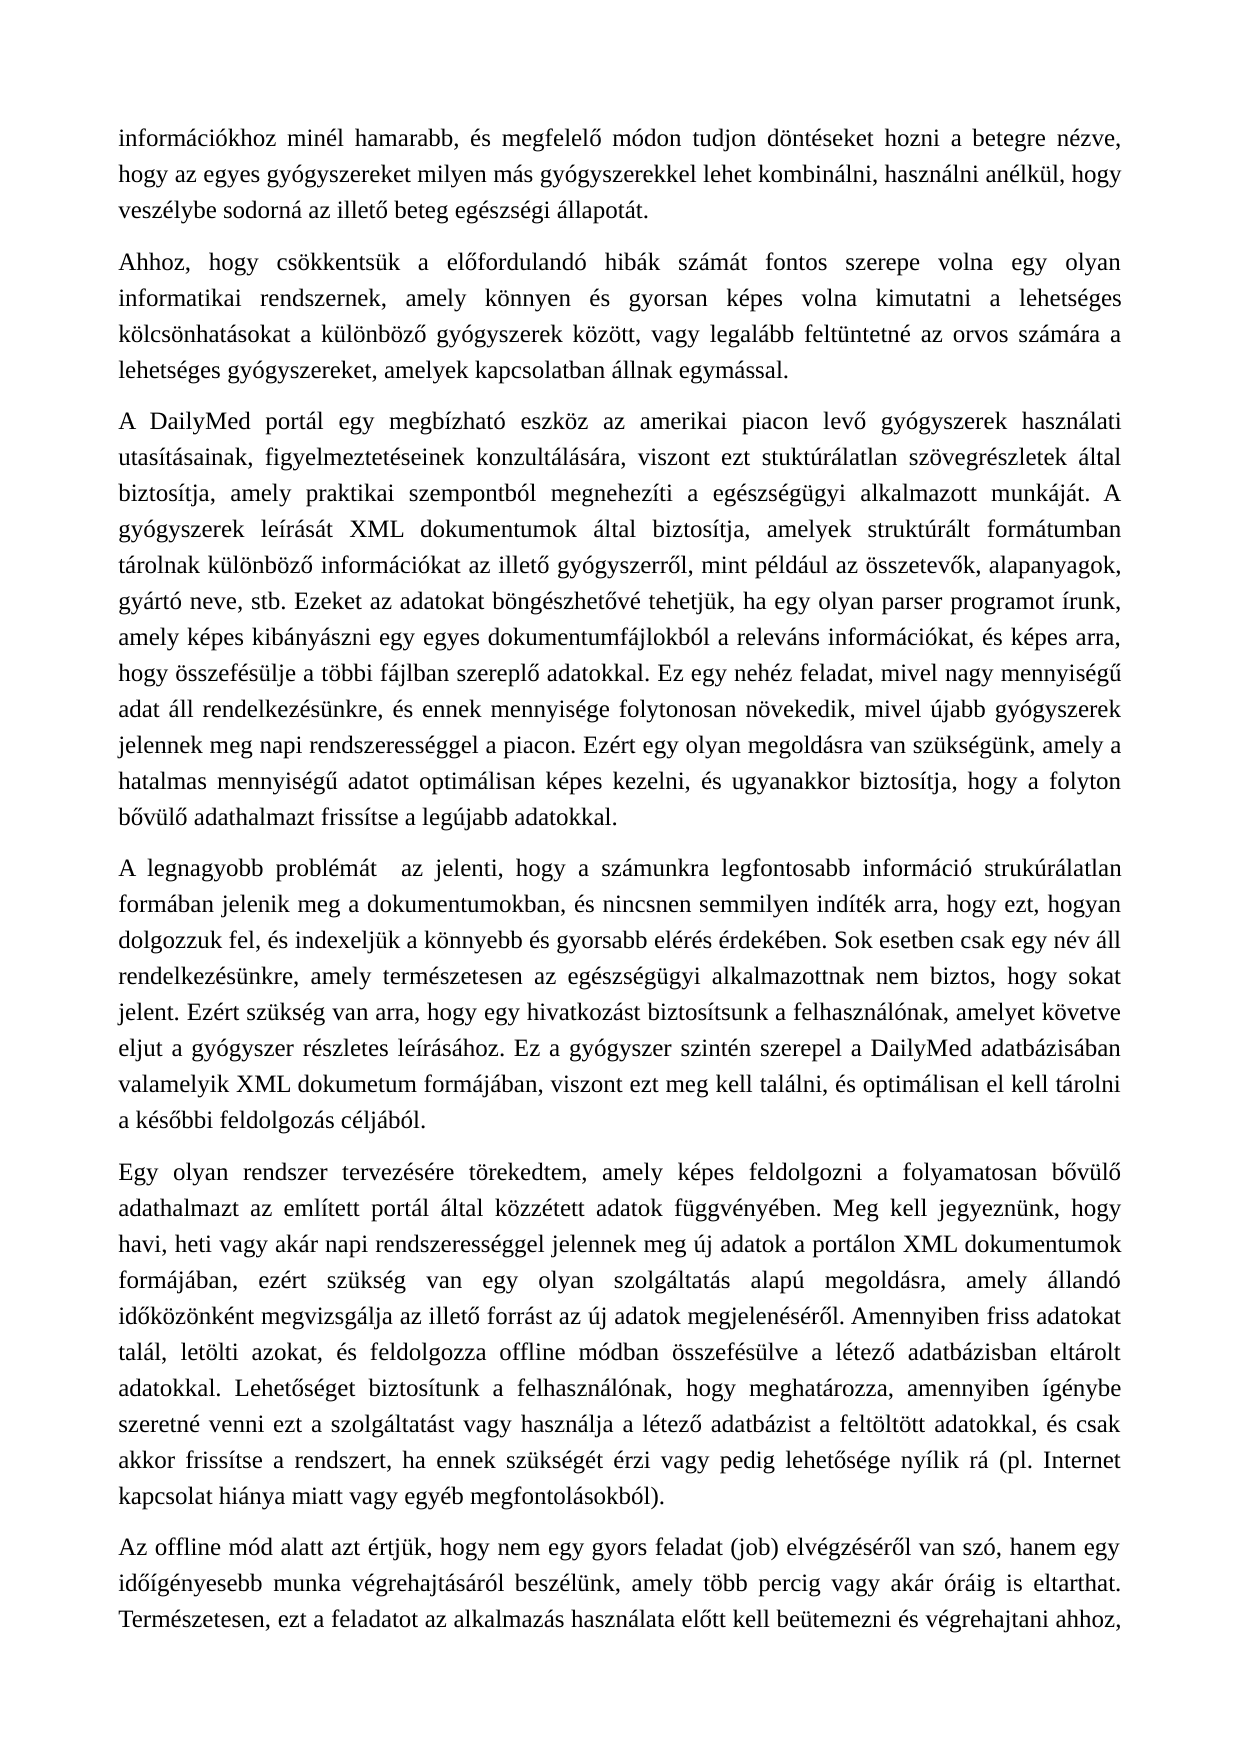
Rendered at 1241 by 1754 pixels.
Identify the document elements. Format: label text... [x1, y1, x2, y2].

text A DailyMed portál egy megbízható eszköz az amerikai piacon levő gyógyszerek használati utasításainak, figyelmeztetéseinek konzultálására, viszont ezt stuktúrálatlan szövegrészletek által biztosítja, amely praktikai szempontból megnehezíti a egészségügyi alkalmazott munkáját. A gyógyszerek leírását XML dokumentumok által biztosítja, amelyek struktúrált formátumban tárolnak különböző információkat az illető gyógyszerről, mint például az összetevők, alapanyagok, gyártó neve, stb. Ezeket az adatokat böngészhetővé tehetjük, ha egy olyan parser programot írunk, amely képes kibányászni egy egyes dokumentumfájlokból a releváns információkat, és képes arra, hogy összefésülje a többi fájlban szereplő adatokkal. Ez egy nehéz feladat, mivel nagy mennyiségű adat áll rendelkezésünkre, és ennek mennyisége folytonosan növekedik, mivel újabb gyógyszerek jelennek meg napi rendszerességgel a piacon. Ezért egy olyan megoldásra van szükségünk, amely a hatalmas mennyiségű adatot optimálisan képes kezelni, és ugyanakkor biztosítja, hogy a folyton bővülő adathalmazt frissítse a legújabb adatokkal. [118, 400, 1122, 833]
text Az offline mód alatt azt értjük, hogy nem egy gyors feladat (job) elvégzéséről van szó, hanem egy időígényesebb munka végrehajtásáról beszélünk, amely több percig vagy akár óráig is eltarthat. Természetesen, ezt a feladatot az alkalmazás használata előtt kell beütemezni és végrehajtani ahhoz, [118, 1527, 1122, 1635]
text Egy olyan rendszer tervezésére törekedtem, amely képes feldolgozni a folyamatosan bővülő adathalmazt az említett portál által közzétett adatok függvényében. Meg kell jegyeznünk, hogy havi, heti vagy akár napi rendszerességgel jelennek meg új adatok a portálon XML dokumentumok formájában, ezért szükség van egy olyan szolgáltatás alapú megoldásra, amely állandó időközönként megvizsgálja az illető forrást az új adatok megjelenéséről. Amennyiben friss adatokat talál, letölti azokat, és feldolgozza offline módban összefésülve a létező adatbázisban eltárolt adatokkal. Lehetőséget biztosítunk a felhasználónak, hogy meghatározza, amennyiben ígénybe szeretné venni ezt a szolgáltatást vagy használja a létező adatbázist a feltöltött adatokkal, és csak akkor frissítse a rendszert, ha ennek szükségét érzi vagy pedig lehetősége nyílik rá (pl. Internet kapcsolat hiánya miatt vagy egyéb megfontolásokból). [118, 1151, 1122, 1512]
text A legnagyobb problémát az jelenti, hogy a számunkra legfontosabb információ strukúrálatlan formában jelenik meg a dokumentumokban, és nincsnen semmilyen indíték arra, hogy ezt, hogyan dolgozzuk fel, és indexeljük a könnyebb és gyorsabb elérés érdekében. Sok esetben csak egy név áll rendelkezésünkre, amely természetesen az egészségügyi alkalmazottnak nem biztos, hogy sokat jelent. Ezért szükség van arra, hogy egy hivatkozást biztosítsunk a felhasználónak, amelyet követve eljut a gyógyszer részletes leírásához. Ez a gyógyszer szintén szerepel a DailyMed adatbázisában valamelyik XML dokumetum formájában, viszont ezt meg kell találni, és optimálisan el kell tárolni a későbbi feldolgozás céljából. [118, 848, 1122, 1136]
text Ahhoz, hogy csökkentsük a előfordulandó hibák számát fontos szerepe volna egy olyan informatikai rendszernek, amely könnyen és gyorsan képes volna kimutatni a lehetséges kölcsönhatásokat a különböző gyógyszerek között, vagy legalább feltüntetné az orvos számára a lehetséges gyógyszereket, amelyek kapcsolatban állnak egymással. [118, 241, 1122, 385]
text információkhoz minél hamarabb, és megfelelő módon tudjon döntéseket hozni a betegre nézve, hogy az egyes gyógyszereket milyen más gyógyszerekkel lehet kombinálni, használni anélkül, hogy veszélybe sodorná az illető beteg egészségi állapotát. [118, 118, 1122, 226]
